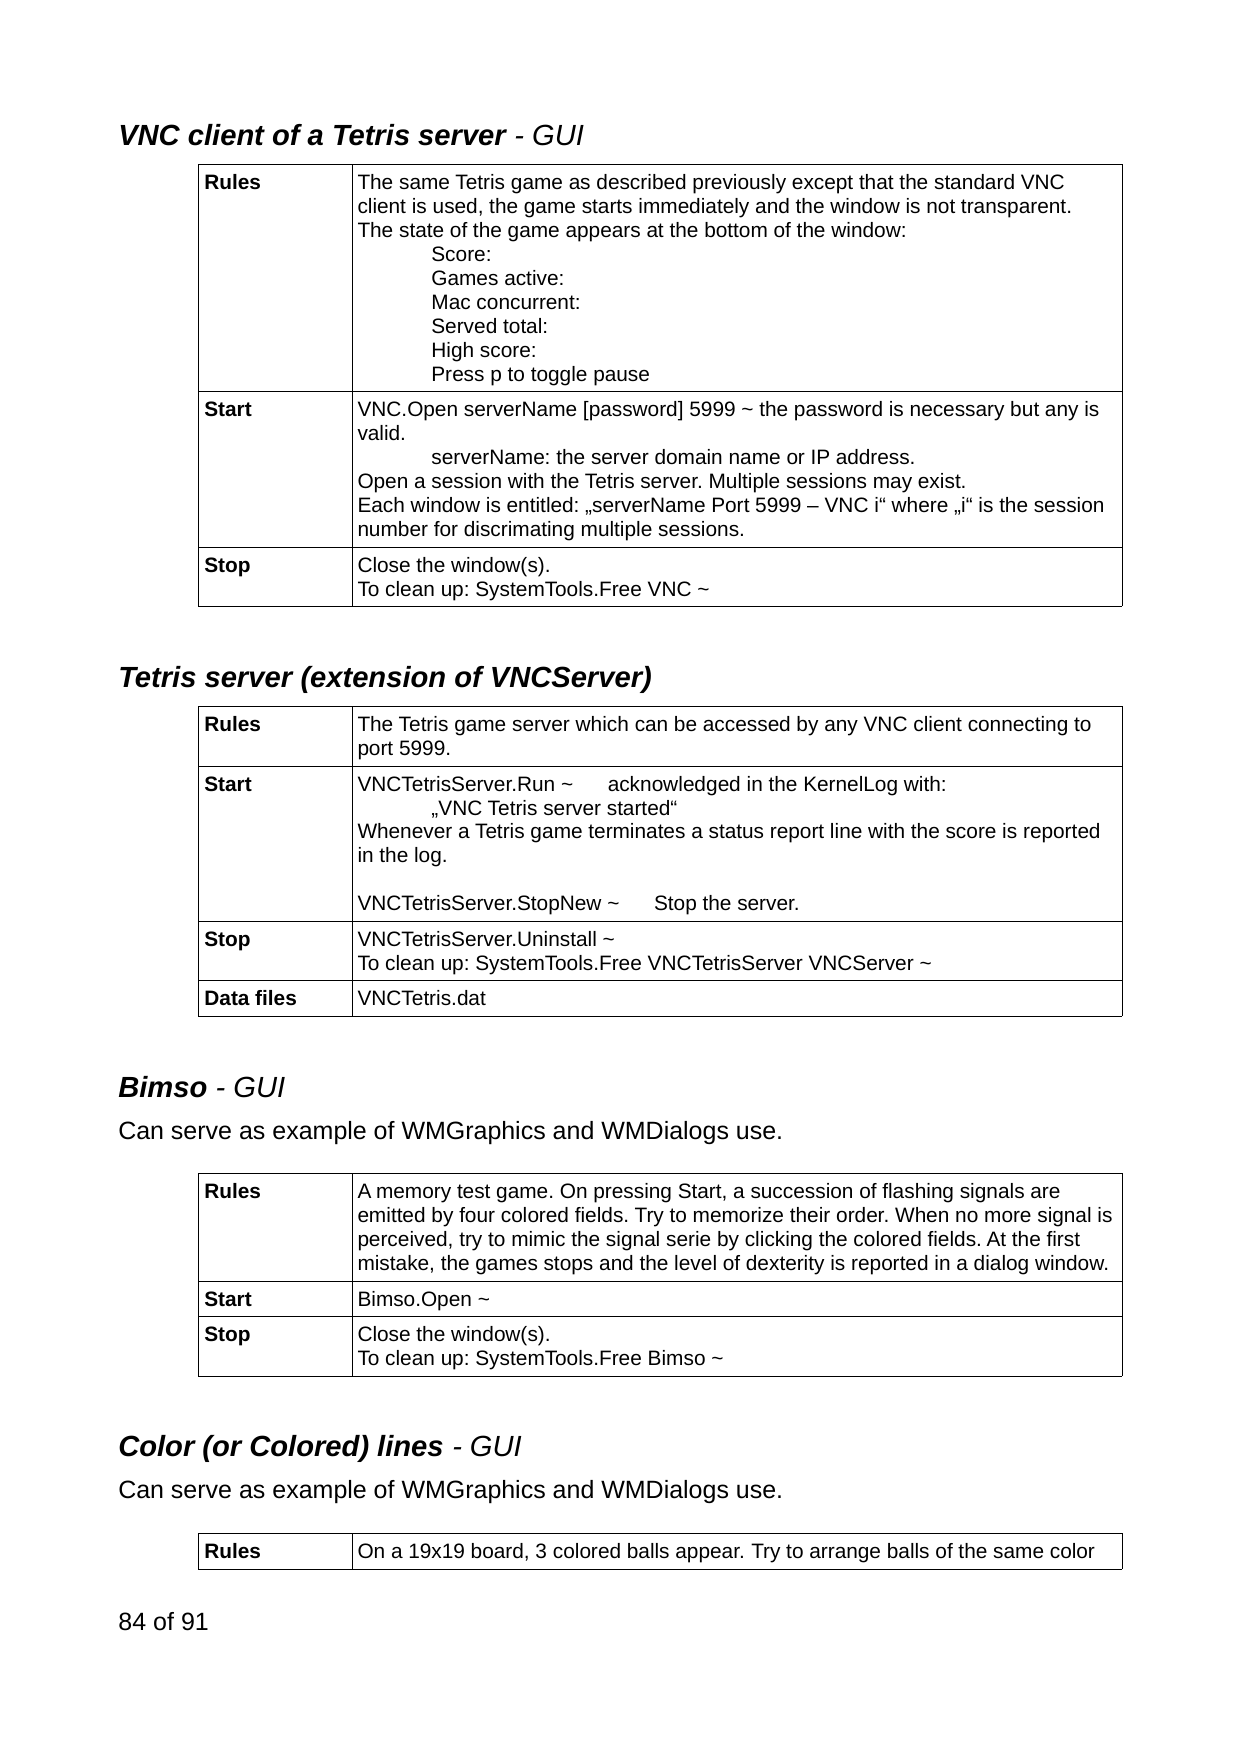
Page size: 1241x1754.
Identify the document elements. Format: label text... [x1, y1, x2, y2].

table_header On a 19x19 board, 3 colored balls appear. Try to arrange balls of the same color [353, 1534, 1122, 1568]
table_header Rules [199, 165, 352, 391]
table_cell VNCTetrisServer.Run ~ acknowledged in the KernelLog with: „VNC Tetris server started“ Whenever a Tetris game terminates a status report line with the score is reported in the log. VNCTetrisServer.StopNew ~ Stop the server. [353, 767, 1122, 921]
table_cell Start [199, 392, 352, 547]
table_cell Bimso.Open ~ [353, 1282, 1122, 1316]
table_header The same Tetris game as described previously except that the standard VNC client is used, the game starts immediately and the window is not transparent. The state of the game appears at the bottom of the window: Score: Games active: Mac concurrent: Served total: High score: Press p to toggle pause [353, 165, 1122, 391]
table_cell Data files [199, 981, 352, 1016]
table_header Rules [199, 1534, 352, 1568]
subtitle Bimso - GUI [118, 1070, 1122, 1103]
text Can serve as example of WMGraphics and WMDialogs use. [118, 1476, 1122, 1504]
table_cell Close the window(s). To clean up: SystemTools.Free Bimso ~ [353, 1317, 1122, 1376]
subtitle Tetris server (extension of VNCServer) [118, 660, 1122, 693]
table_header Rules [199, 707, 352, 766]
subtitle Color (or Colored) lines - GUI [118, 1429, 1122, 1463]
table_cell VNCTetris.dat [353, 981, 1122, 1016]
text Can serve as example of WMGraphics and WMDialogs use. [118, 1116, 1122, 1144]
table_cell Close the window(s). To clean up: SystemTools.Free VNC ~ [353, 548, 1122, 606]
table_cell Start [199, 1282, 352, 1316]
table_cell VNCTetrisServer.Uninstall ~ To clean up: SystemTools.Free VNCTetrisServer VNCServer ~ [353, 922, 1122, 980]
table_cell Start [199, 767, 352, 921]
table_cell Stop [199, 922, 352, 980]
table_header The Tetris game server which can be accessed by any VNC client connecting to port 5999. [353, 707, 1122, 766]
subtitle VNC client of a Tetris server - GUI [118, 118, 1122, 152]
table_cell Stop [199, 1317, 352, 1376]
table_header Rules [199, 1174, 352, 1281]
table_cell VNC.Open serverName [password] 5999 ~ the password is necessary but any is valid. serverName: the server domain name or IP address. Open a session with the Tetris server. Multiple sessions may exist. Each window is entitled: „serverName Port 5999 – VNC i“ where „i“ is the session number for discrimating multiple sessions. [353, 392, 1122, 547]
table_cell Stop [199, 548, 352, 606]
table_header A memory test game. On pressing Start, a succession of flashing signals are emitted by four colored fields. Try to memorize their order. When no more signal is perceived, try to mimic the signal serie by clicking the colored fields. At the first mistake, the games stops and the level of dexterity is reported in a dialog window. [353, 1174, 1122, 1281]
